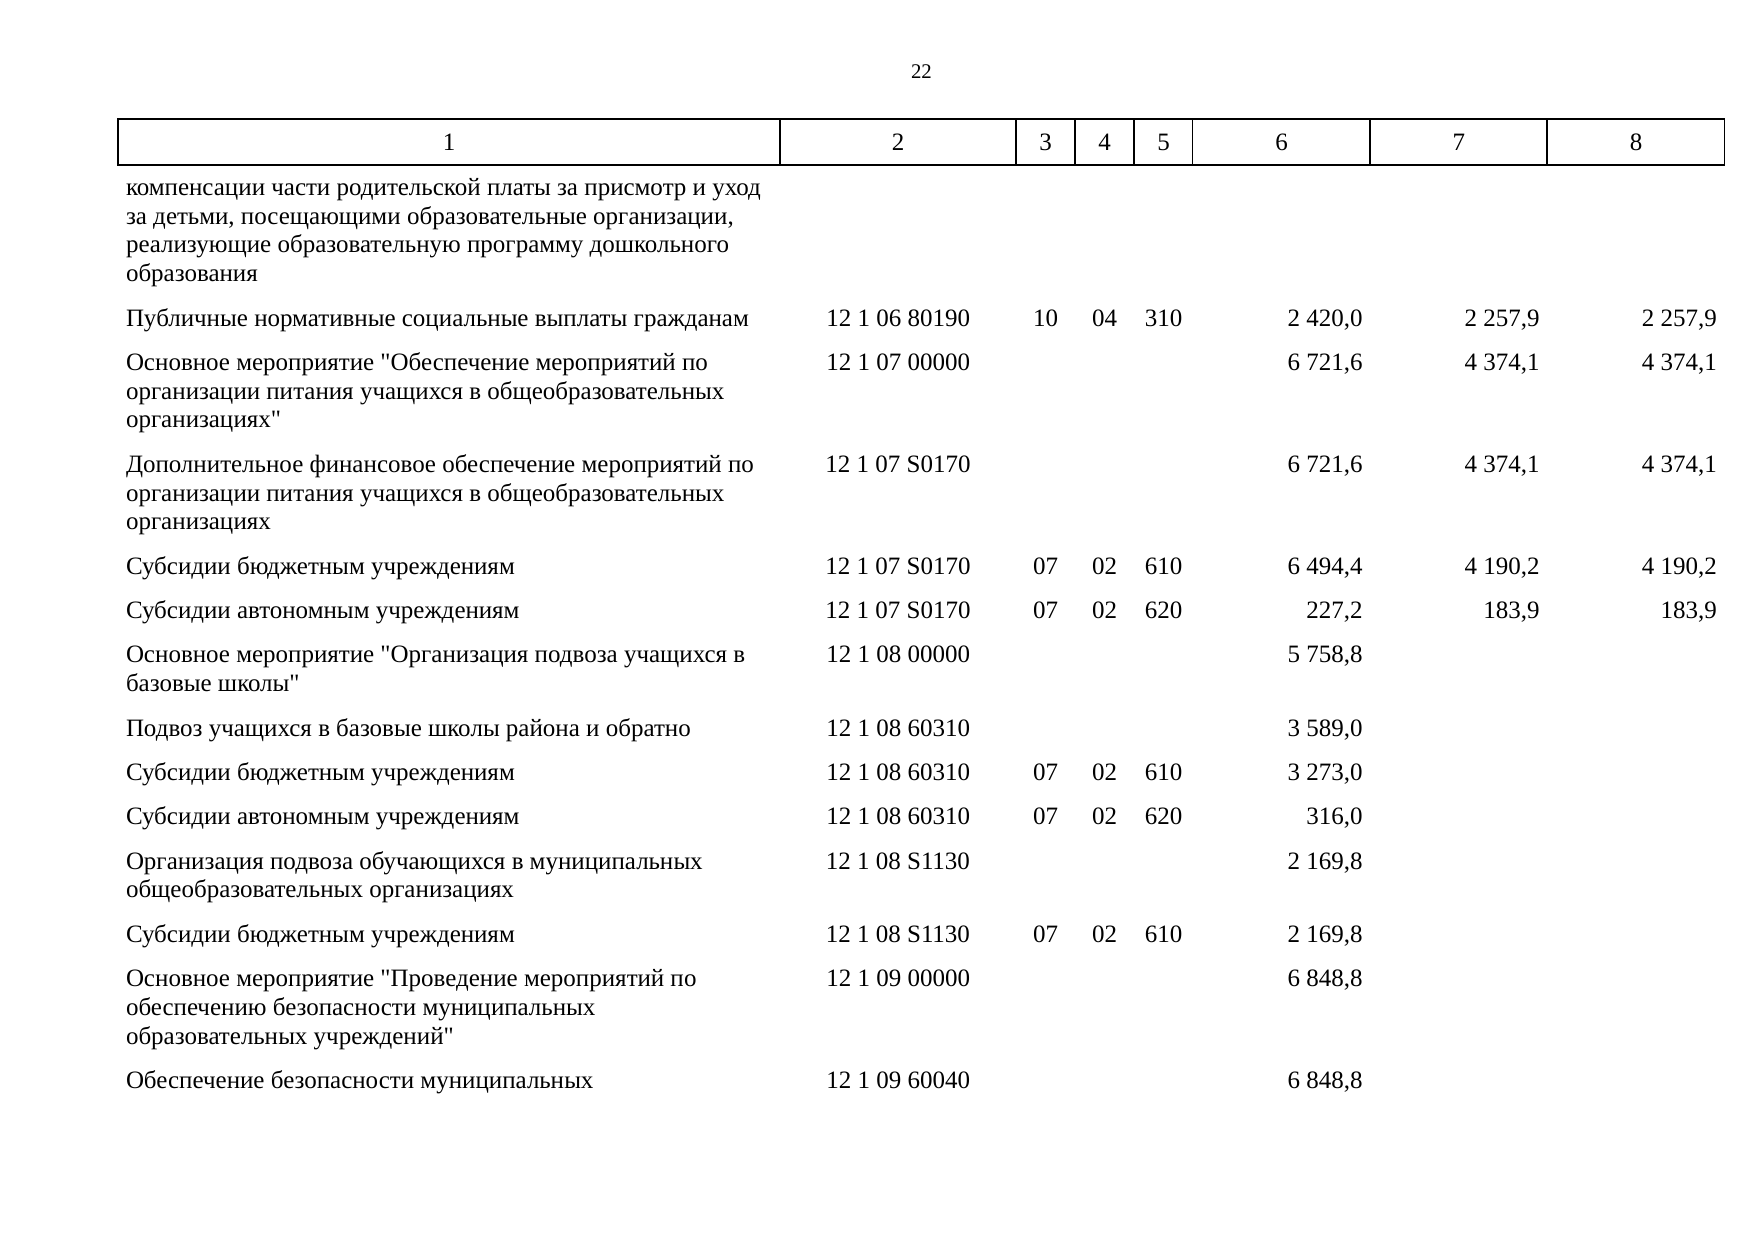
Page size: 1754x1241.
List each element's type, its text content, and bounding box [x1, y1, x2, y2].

table_cell [1075, 339, 1134, 441]
table_cell 3 273,0 [1193, 749, 1370, 793]
table_cell 2 169,8 [1193, 911, 1370, 955]
table_cell 4 374,1 [1370, 339, 1547, 441]
table_cell [1075, 632, 1134, 705]
table_cell [1370, 955, 1547, 1057]
table_cell 12 1 09 60040 [780, 1057, 1016, 1102]
table_cell 6 848,8 [1193, 955, 1370, 1057]
table_cell [1370, 911, 1547, 955]
table_cell [1370, 166, 1547, 295]
table_cell 183,9 [1370, 587, 1547, 632]
table_header 4 [1083, 128, 1126, 156]
table_cell [1075, 955, 1134, 1057]
table_cell 620 [1134, 794, 1193, 838]
table_header [119, 120, 779, 164]
table_header [1017, 120, 1074, 164]
table_cell 4 374,1 [1547, 441, 1724, 543]
table_cell 6 721,6 [1193, 339, 1370, 441]
table_cell 310 [1134, 295, 1193, 339]
table_cell [1547, 794, 1724, 838]
table_cell [1134, 632, 1193, 705]
table_cell 07 [1016, 543, 1075, 587]
table_cell [1547, 838, 1724, 911]
table_cell 02 [1075, 749, 1134, 793]
table_cell [1016, 705, 1075, 749]
table_cell 4 190,2 [1370, 543, 1547, 587]
table_cell 07 [1016, 587, 1075, 632]
table_cell [1370, 838, 1547, 911]
table_cell 12 1 07 00000 [780, 339, 1016, 441]
table_cell 620 [1134, 587, 1193, 632]
table_cell 2 169,8 [1193, 838, 1370, 911]
table_cell Организация подвоза обучающихся в муниципальных общеобразовательных организациях [118, 838, 780, 911]
table_cell [1016, 632, 1075, 705]
table_cell 610 [1134, 749, 1193, 793]
table_header [1076, 120, 1133, 164]
table_cell [1370, 1057, 1547, 1102]
table_header [781, 120, 1015, 164]
table_cell 6 494,4 [1193, 543, 1370, 587]
table_cell 07 [1016, 911, 1075, 955]
table_cell [1547, 705, 1724, 749]
table_cell Дополнительное финансовое обеспечение мероприятий по организации питания учащихся в общеобразовательных организациях [118, 441, 780, 543]
table_header 6 [1201, 128, 1362, 156]
table_cell [1547, 1057, 1724, 1102]
table_cell 610 [1134, 543, 1193, 587]
table_cell [1134, 339, 1193, 441]
table_cell 6 848,8 [1193, 1057, 1370, 1102]
table_cell 183,9 [1547, 587, 1724, 632]
table_cell Субсидии бюджетным учреждениям [118, 749, 780, 793]
table_cell Публичные нормативные социальные выплаты гражданам [118, 295, 780, 339]
table_cell 12 1 07 S0170 [780, 441, 1016, 543]
table_cell 12 1 08 S1130 [780, 911, 1016, 955]
table_cell Основное мероприятие "Организация подвоза учащихся в базовые школы" [118, 632, 780, 705]
table_cell 6 721,6 [1193, 441, 1370, 543]
table_cell [1370, 749, 1547, 793]
table_cell 12 1 07 S0170 [780, 543, 1016, 587]
table_cell [1370, 705, 1547, 749]
table_cell [1075, 441, 1134, 543]
table_cell 5 758,8 [1193, 632, 1370, 705]
table_cell Субсидии автономным учреждениям [118, 794, 780, 838]
table_cell Субсидии бюджетным учреждениям [118, 911, 780, 955]
table_cell [1075, 705, 1134, 749]
table_cell [1134, 955, 1193, 1057]
table_header [1371, 120, 1546, 164]
table_cell 02 [1075, 543, 1134, 587]
table_cell 12 1 08 60310 [780, 794, 1016, 838]
table_cell [1547, 955, 1724, 1057]
table_header 5 [1142, 128, 1185, 156]
table_cell Субсидии бюджетным учреждениям [118, 543, 780, 587]
table_cell 4 374,1 [1547, 339, 1724, 441]
table_cell [1016, 955, 1075, 1057]
table_cell [1134, 1057, 1193, 1102]
table_cell [1016, 1057, 1075, 1102]
table_cell 12 1 08 S1130 [780, 838, 1016, 911]
table_cell [1134, 166, 1193, 295]
table_cell 07 [1016, 749, 1075, 793]
table_cell Основное мероприятие "Обеспечение мероприятий по организации питания учащихся в общеобразовательных организациях" [118, 339, 780, 441]
table_cell 02 [1075, 911, 1134, 955]
table_cell [780, 166, 1016, 295]
table_header 7 [1378, 128, 1539, 156]
table_cell 04 [1075, 295, 1134, 339]
table_cell Обеспечение безопасности муниципальных [118, 1057, 780, 1102]
table_header [1135, 120, 1192, 164]
table_cell 3 589,0 [1193, 705, 1370, 749]
table_cell компенсации части родительской платы за присмотр и уход за детьми, посещающими образовательные организации, реализующие образовательную программу дошкольного образования [118, 166, 780, 295]
table_cell [1075, 166, 1134, 295]
table_header [1548, 120, 1724, 164]
table_cell 610 [1134, 911, 1193, 955]
table_cell 12 1 08 00000 [780, 632, 1016, 705]
table_cell 2 257,9 [1370, 295, 1547, 339]
table_header 3 [1024, 128, 1067, 156]
table_cell [1075, 1057, 1134, 1102]
table_header 2 [788, 128, 1008, 156]
table_cell [1134, 441, 1193, 543]
table_cell 12 1 08 60310 [780, 749, 1016, 793]
table_cell 4 374,1 [1370, 441, 1547, 543]
table_cell [1193, 166, 1370, 295]
table_cell 07 [1016, 794, 1075, 838]
table_cell [1075, 838, 1134, 911]
table_cell 02 [1075, 587, 1134, 632]
table_cell 02 [1075, 794, 1134, 838]
table_cell [1547, 166, 1724, 295]
table_cell [1134, 838, 1193, 911]
table_cell 12 1 09 00000 [780, 955, 1016, 1057]
table_cell 2 257,9 [1547, 295, 1724, 339]
table_cell Основное мероприятие "Проведение мероприятий по обеспечению безопасности муниципальных образовательных учреждений" [118, 955, 780, 1057]
table_cell 227,2 [1193, 587, 1370, 632]
table_cell 12 1 08 60310 [780, 705, 1016, 749]
table_cell [1547, 911, 1724, 955]
table_cell [1370, 632, 1547, 705]
table_cell 12 1 06 80190 [780, 295, 1016, 339]
table_cell [1016, 166, 1075, 295]
table_cell 2 420,0 [1193, 295, 1370, 339]
table_cell [1547, 749, 1724, 793]
table_header 8 [1555, 128, 1716, 156]
table_cell [1370, 794, 1547, 838]
table_cell 10 [1016, 295, 1075, 339]
table_cell [1016, 339, 1075, 441]
table_cell 4 190,2 [1547, 543, 1724, 587]
table_cell [1016, 441, 1075, 543]
table_cell Субсидии автономным учреждениям [118, 587, 780, 632]
table_cell [1547, 632, 1724, 705]
table_header 1 [126, 128, 772, 156]
table_cell 316,0 [1193, 794, 1370, 838]
table_cell 12 1 07 S0170 [780, 587, 1016, 632]
table_header [1193, 120, 1369, 164]
table_cell Подвоз учащихся в базовые школы района и обратно [118, 705, 780, 749]
table_cell [1134, 705, 1193, 749]
table_cell [1016, 838, 1075, 911]
